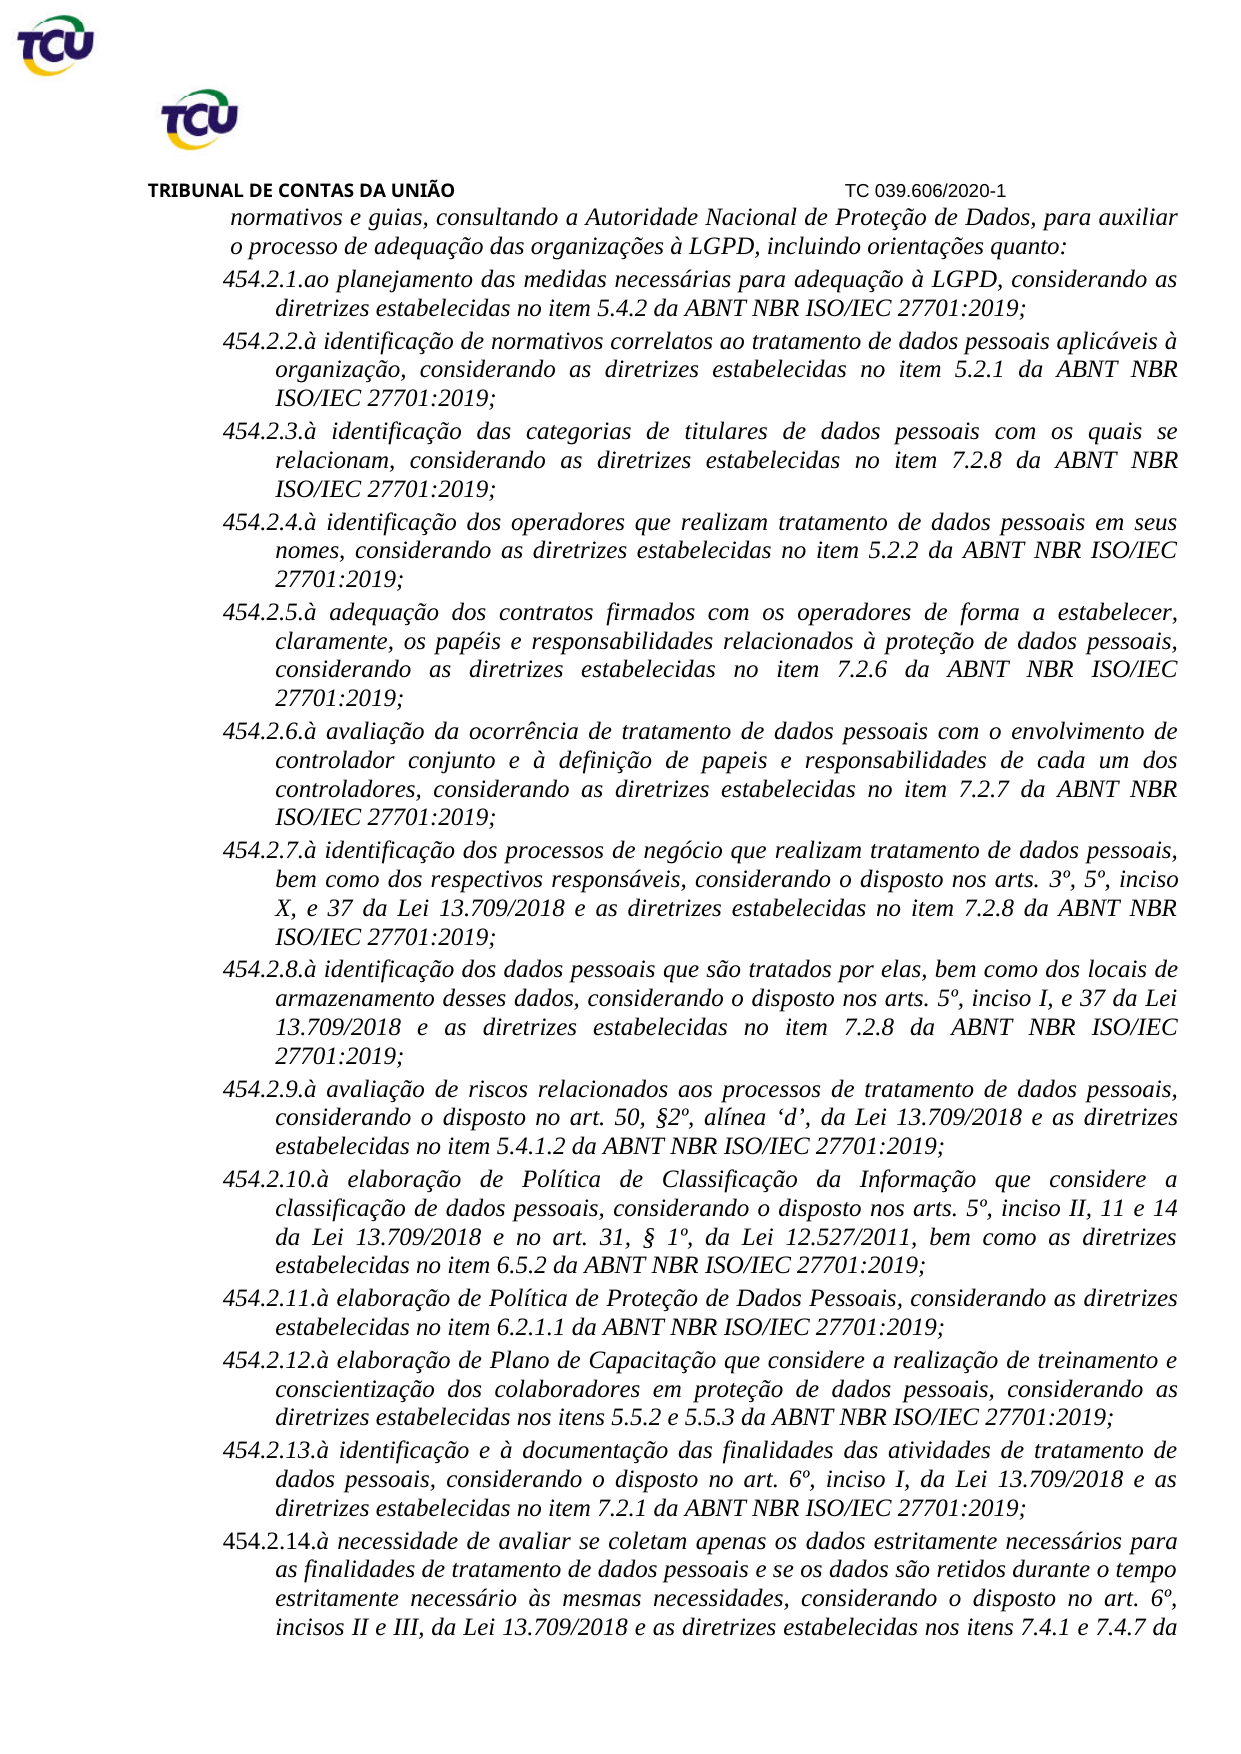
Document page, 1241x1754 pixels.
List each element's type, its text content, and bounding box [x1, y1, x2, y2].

list à necessidade de avaliar se coletam apenas os dados estritamente necessários para as finalidades de tratamento de dados pessoais e se os dados são retidos durante o tempo estritamente necessário às mesmas necessidades, considerando o disposto no art. 6º, incisos II e III, da Lei 13.709/2018 e as diretrizes estabelecidas nos itens 7.4.1 e 7.4.7 da [223, 1526, 1181, 1641]
list à elaboração de Política de Proteção de Dados Pessoais, considerando as diretrizes estabelecidas no item 6.2.1.1 da ABNT NBR ISO/IEC 27701:2019; [223, 1283, 1181, 1341]
list à avaliação da ocorrência de tratamento de dados pessoais com o envolvimento de controlador conjunto e à definição de papeis e responsabilidades de cada um dos controladores, considerando as diretrizes estabelecidas no item 7.2.7 da ABNT NBR ISO/IEC 27701:2019; [223, 716, 1181, 831]
list à identificação das categorias de titulares de dados pessoais com os quais se relacionam, considerando as diretrizes estabelecidas no item 7.2.8 da ABNT NBR ISO/IEC 27701:2019; [223, 416, 1181, 502]
list à identificação e à documentação das finalidades das atividades de tratamento de dados pessoais, considerando o disposto no art. 6º, inciso I, da Lei 13.709/2018 e as diretrizes estabelecidas no item 7.2.1 da ABNT NBR ISO/IEC 27701:2019; [223, 1435, 1181, 1522]
list à elaboração de Política de Classificação da Informação que considere a classificação de dados pessoais, considerando o disposto nos arts. 5º, inciso II, 11 e 14 da Lei 13.709/2018 e no art. 31, § 1º, da Lei 12.527/2011, bem como as diretrizes estabelecidas no item 6.5.2 da ABNT NBR ISO/IEC 27701:2019; [223, 1164, 1181, 1279]
list à identificação dos processos de negócio que realizam tratamento de dados pessoais, bem como dos respectivos responsáveis, considerando o disposto nos arts. 3º, 5º, inciso X, e 37 da Lei 13.709/2018 e as diretrizes estabelecidas no item 7.2.8 da ABNT NBR ISO/IEC 27701:2019; [223, 835, 1181, 950]
list à identificação de normativos correlatos ao tratamento de dados pessoais aplicáveis à organização, considerando as diretrizes estabelecidas no item 5.2.1 da ABNT NBR ISO/IEC 27701:2019; [223, 326, 1181, 412]
list à identificação dos dados pessoais que são tratados por elas, bem como dos locais de armazenamento desses dados, considerando o disposto nos arts. 5º, inciso I, e 37 da Lei 13.709/2018 e as diretrizes estabelecidas no item 7.2.8 da ABNT NBR ISO/IEC 27701:2019; [223, 954, 1181, 1069]
list à identificação dos operadores que realizam tratamento de dados pessoais em seus nomes, considerando as diretrizes estabelecidas no item 5.2.2 da ABNT NBR ISO/IEC 27701:2019; [223, 507, 1181, 593]
list à avaliação de riscos relacionados aos processos de tratamento de dados pessoais, considerando o disposto no art. 50, §2º, alínea ‘d’, da Lei 13.709/2018 e as diretrizes estabelecidas no item 5.4.1.2 da ABNT NBR ISO/IEC 27701:2019; [223, 1074, 1181, 1160]
list à elaboração de Plano de Capacitação que considere a realização de treinamento e conscientização dos colaboradores em proteção de dados pessoais, considerando as diretrizes estabelecidas nos itens 5.5.2 e 5.5.3 da ABNT NBR ISO/IEC 27701:2019; [223, 1345, 1181, 1431]
list à adequação dos contratos firmados com os operadores de forma a estabelecer, claramente, os papéis e responsabilidades relacionados à proteção de dados pessoais, considerando as diretrizes estabelecidas no item 7.2.6 da ABNT NBR ISO/IEC 27701:2019; [223, 597, 1181, 712]
list normativos e guias, consultando a Autoridade Nacional de Proteção de Dados, para auxiliar o processo de adequação das organizações à LGPD, incluindo orientações quanto: [148, 202, 1181, 260]
list ao planejamento das medidas necessárias para adequação à LGPD, considerando as diretrizes estabelecidas no item 5.4.2 da ABNT NBR ISO/IEC 27701:2019; [223, 264, 1181, 322]
